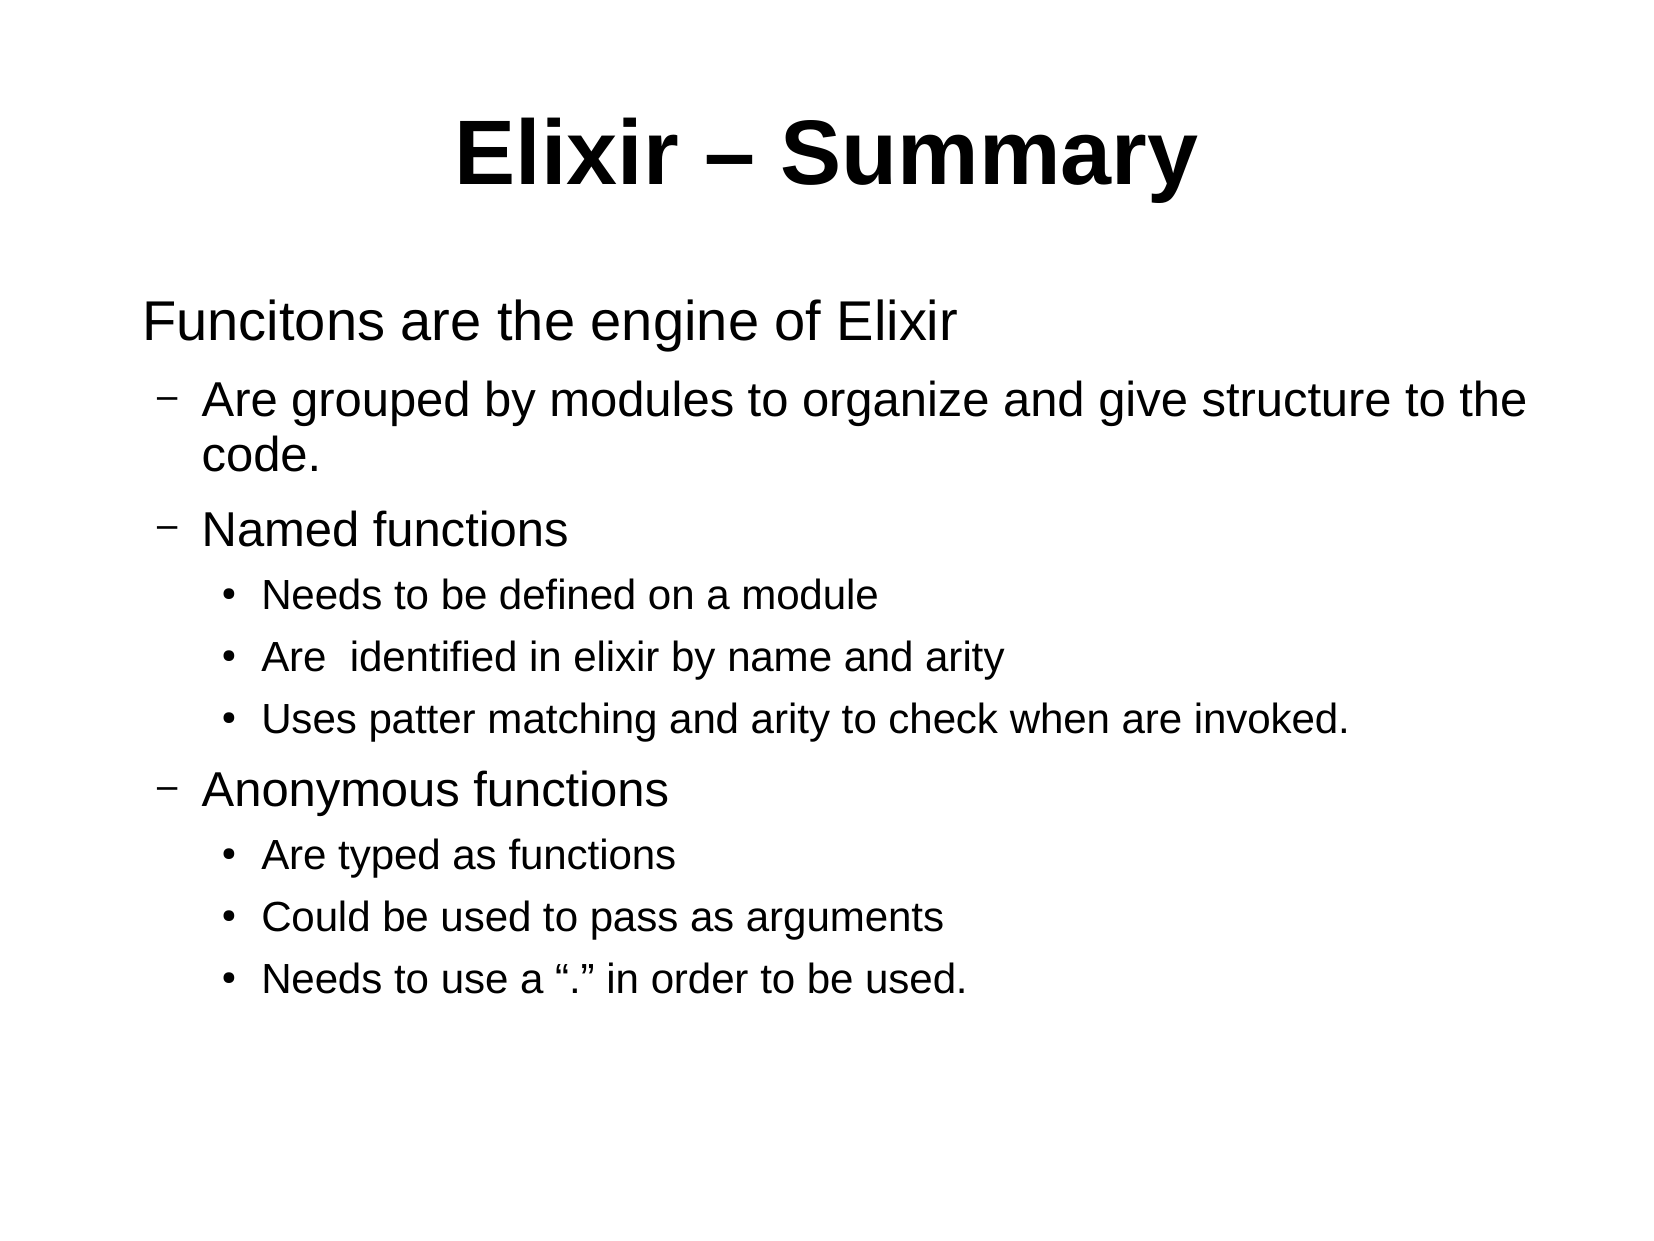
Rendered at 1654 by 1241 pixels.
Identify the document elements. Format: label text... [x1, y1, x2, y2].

list Funcitons are the engine of Elixir Are grouped by modules to organize and give structure to the code. Named functions Needs to be defined on a module Are identified in elixir by name and arity Uses patter matching and arity to check when are invoked. Anonymous functions Are typed as functions Could be used to pass as arguments Needs to use a “.” in order to be used. [82, 290, 1571, 1010]
title Elixir – Summary [82, 49, 1571, 257]
